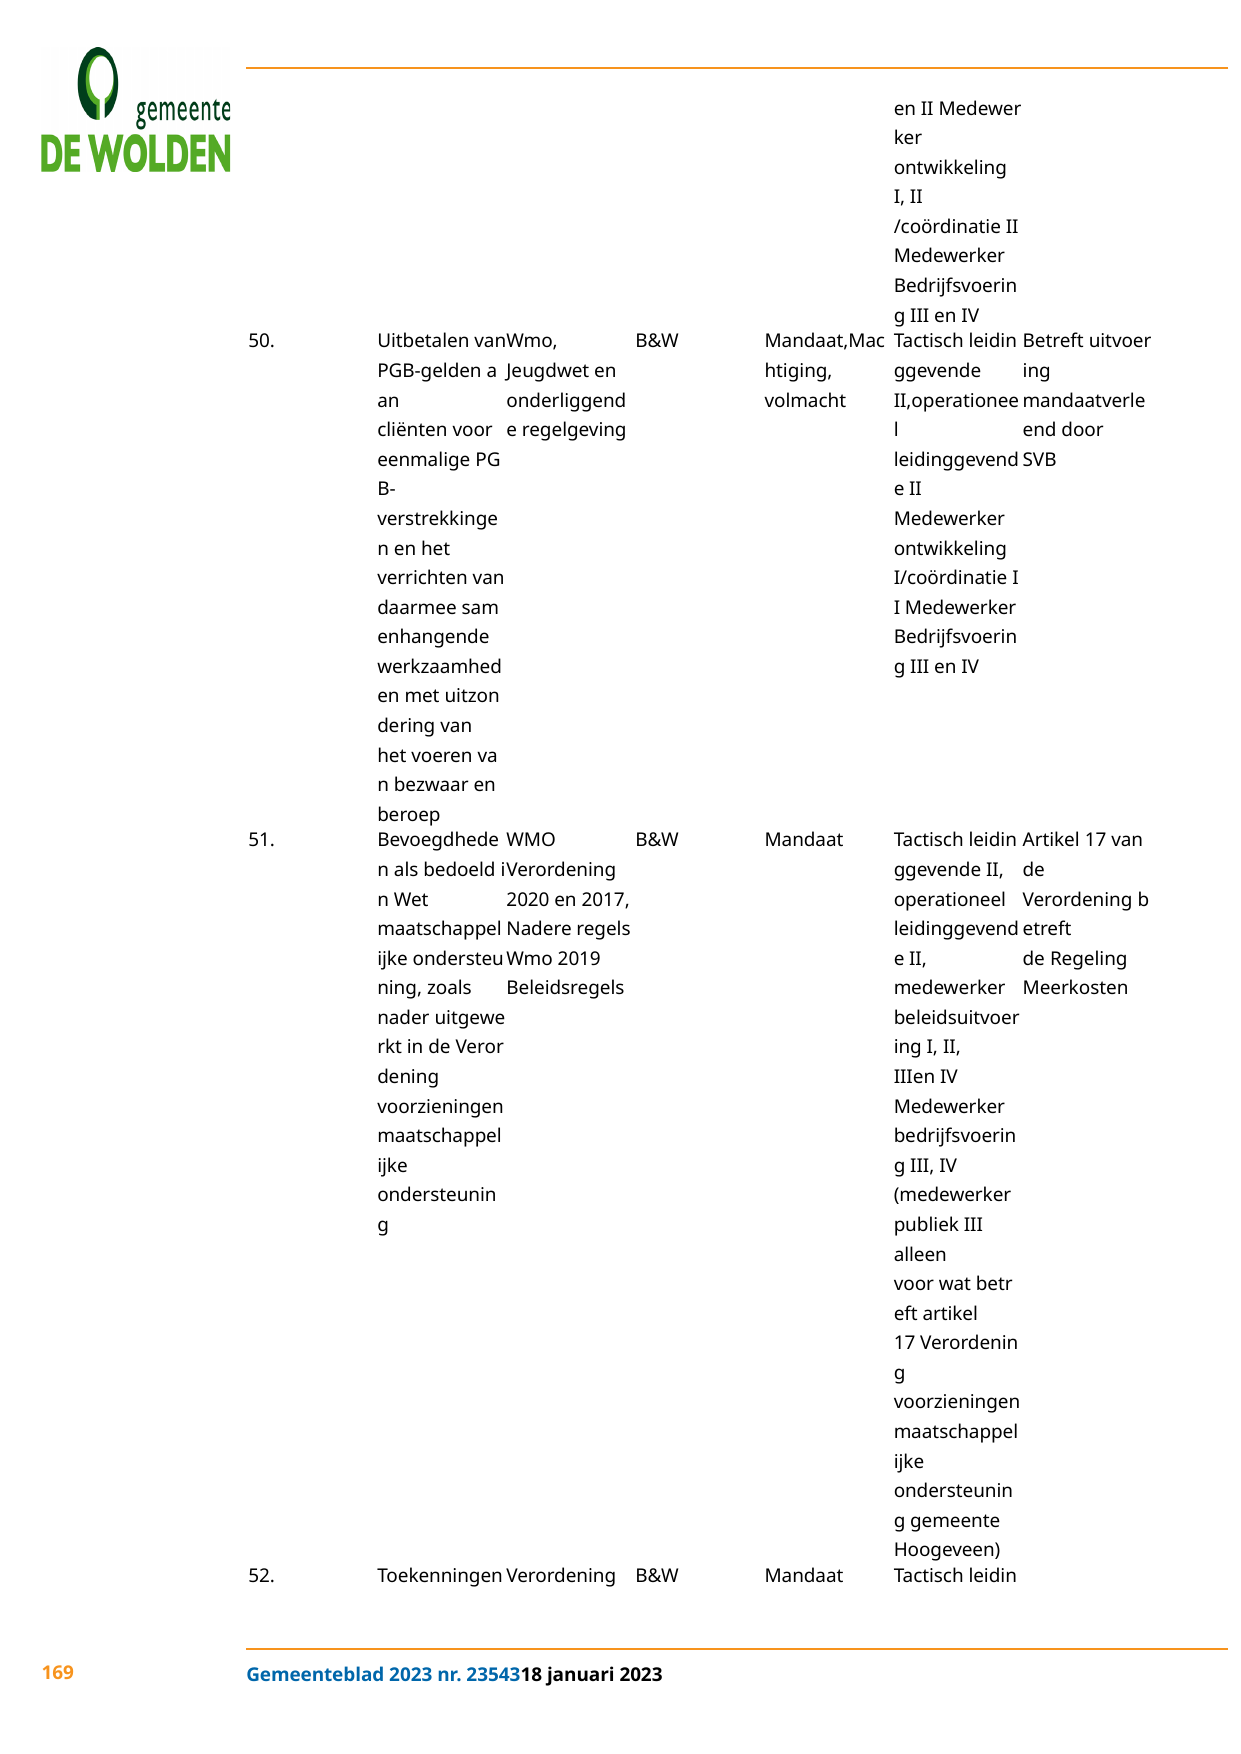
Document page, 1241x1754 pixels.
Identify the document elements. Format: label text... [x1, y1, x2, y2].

table_cell Mandaat [764, 827, 893, 1562]
table_cell Betreft uitvoering mandaatverleend door SVB [1023, 328, 1152, 827]
table_cell Mandaat [764, 1563, 893, 1588]
table_cell [1023, 1563, 1152, 1588]
table_cell Uitbetalen van PGB-gelden aan cliënten voor eenmalige PGB- verstrekkingen en het verrichten van daarmee samenhangende werkzaamheden met uitzondering van het voeren van bezwaar en beroep [377, 328, 506, 827]
table_cell Toekenningen [377, 1563, 506, 1588]
table_cell Bevoegdheden als bedoeld in Wet maatschappelijke ondersteuning, zoals nader uitgewerkt in de Verordening voorzieningen maatschappelijke ondersteuning [377, 827, 506, 1562]
table_cell Artikel 17 van de Verordening betreft de Regeling Meerkosten [1023, 827, 1152, 1562]
table_cell 52. [248, 1563, 377, 1588]
table_cell Wmo, Jeugdwet en onderliggende regelgeving [506, 328, 635, 827]
table_cell [1023, 95, 1152, 328]
table_cell B&W [635, 1563, 764, 1588]
table_cell B&W [635, 827, 764, 1562]
table_cell 51. [248, 827, 377, 1562]
table_cell Mandaat,Machtiging, volmacht [764, 328, 893, 827]
table_cell en II Medewerker ontwikkeling I, II /coördinatie II Medewerker Bedrijfsvoering III en IV [894, 95, 1022, 328]
table_cell [248, 95, 377, 328]
table_cell Verordening [506, 1563, 635, 1588]
table_cell [764, 95, 893, 328]
table_cell B&W [635, 328, 764, 827]
table_cell [635, 95, 764, 328]
table_cell [377, 95, 506, 328]
table_cell WMO Verordening 2020 en 2017, Nadere regels Wmo 2019 Beleidsregels [506, 827, 635, 1562]
table_cell Tactisch leidin [894, 1563, 1022, 1588]
table_cell Tactisch leidinggevende II,operationeel leidinggevende II Medewerker ontwikkeling I/coördinatie II Medewerker Bedrijfsvoering III en IV [894, 328, 1022, 827]
table_cell [506, 95, 635, 328]
picture [41, 47, 231, 172]
table_cell 50. [248, 328, 377, 827]
table_cell Tactisch leidinggevende II, operationeel leidinggevende II, medewerker beleidsuitvoering I, II, IIIen IV Medewerker bedrijfsvoering III, IV (medewerker publiek III alleen voor wat betreft artikel 17 Verordening voorzieningen maatschappelijke ondersteuning gemeente Hoogeveen) [894, 827, 1022, 1562]
